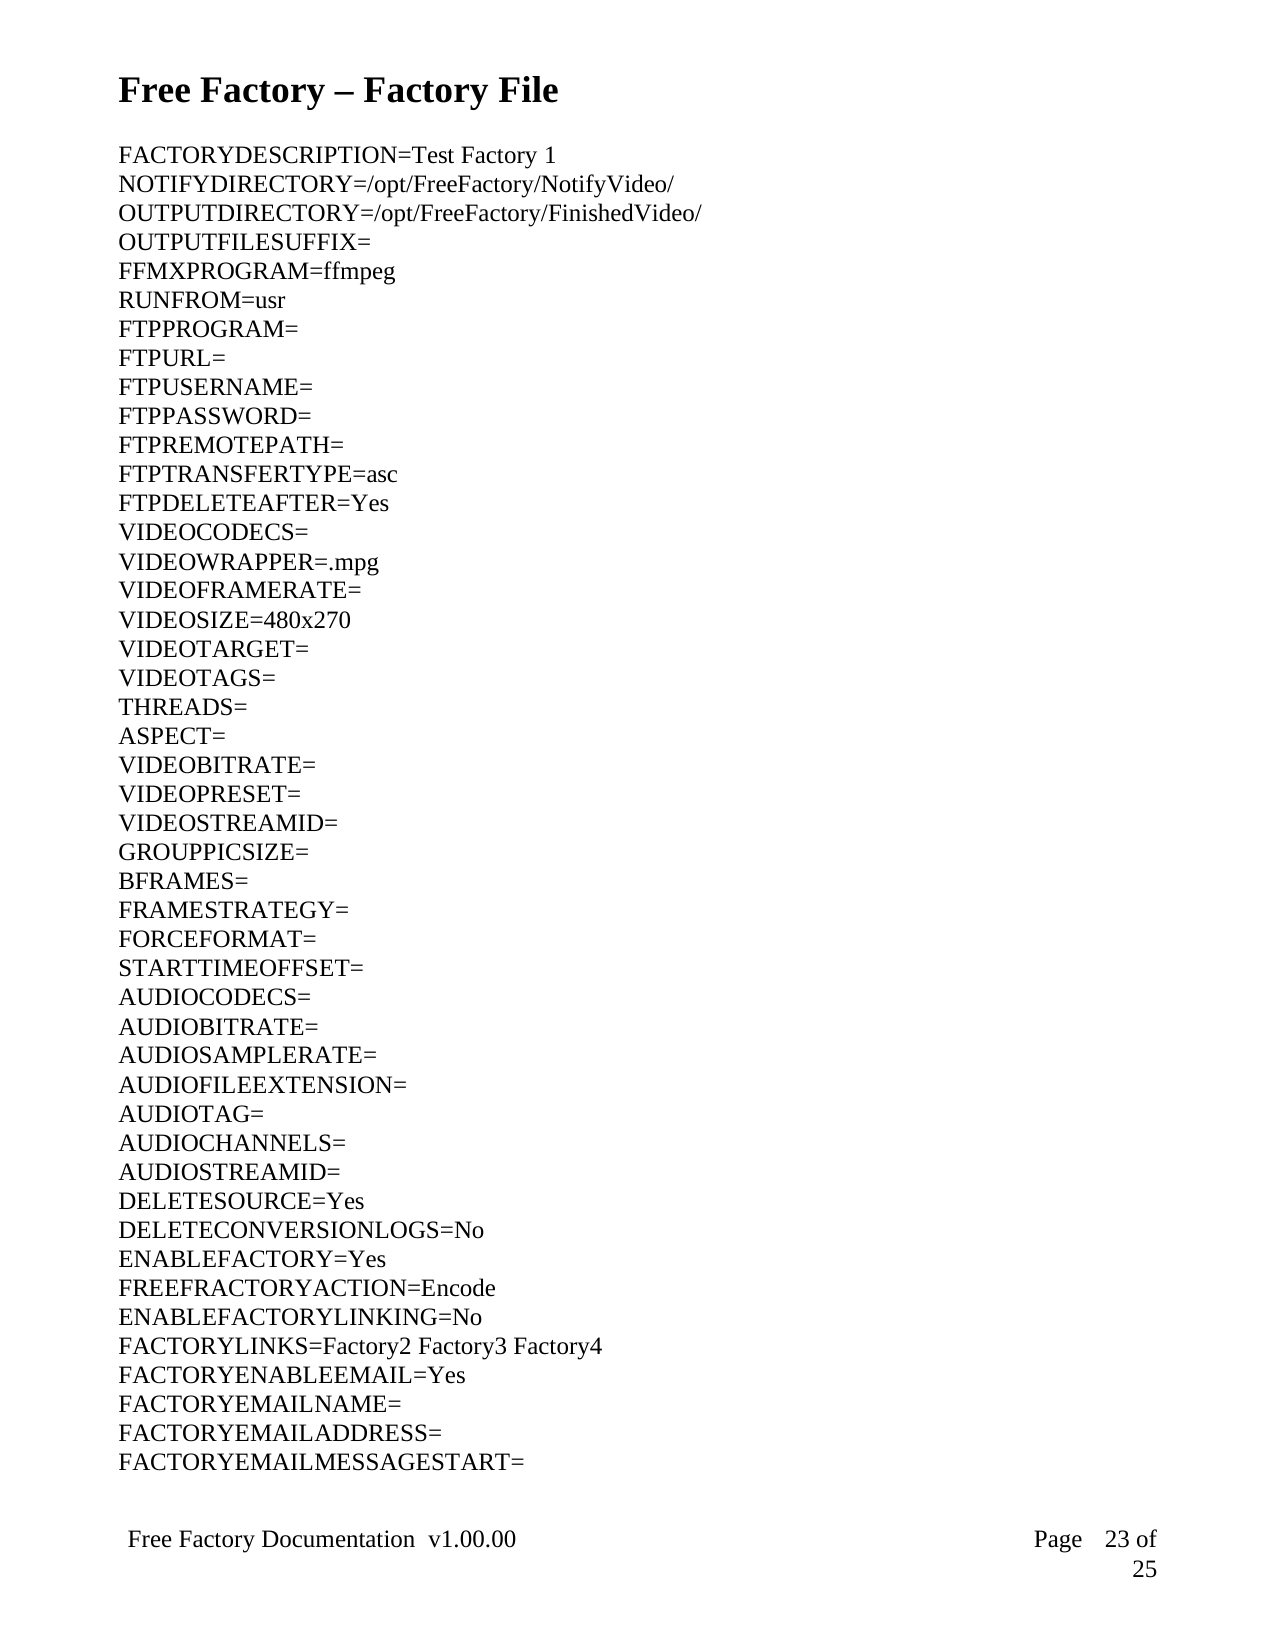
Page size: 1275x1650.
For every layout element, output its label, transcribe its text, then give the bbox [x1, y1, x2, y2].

text DELETESOURCE=Yes [118, 1186, 1157, 1215]
text FACTORYEMAILMESSAGESTART= [118, 1447, 1157, 1476]
text THREADS= [118, 692, 1157, 721]
text FFMXPROGRAM=ffmpeg [118, 256, 1157, 285]
text RUNFROM=usr [118, 285, 1157, 314]
text AUDIOTAG= [118, 1098, 1157, 1128]
text FACTORYLINKS=Factory2 Factory3 Factory4 [118, 1331, 1157, 1360]
text VIDEOSTREAMID= [118, 808, 1157, 837]
text NOTIFYDIRECTORY=/opt/FreeFactory/NotifyVideo/ [118, 168, 1157, 198]
text FTPPROGRAM= [118, 314, 1157, 343]
text OUTPUTDIRECTORY=/opt/FreeFactory/FinishedVideo/ [118, 198, 1157, 227]
text ENABLEFACTORY=Yes [118, 1244, 1157, 1273]
text STARTTIMEOFFSET= [118, 953, 1157, 982]
text AUDIOSTREAMID= [118, 1157, 1157, 1186]
text AUDIOSAMPLERATE= [118, 1040, 1157, 1069]
text ASPECT= [118, 721, 1157, 750]
text BFRAMES= [118, 866, 1157, 895]
text AUDIOBITRATE= [118, 1011, 1157, 1040]
text AUDIOCHANNELS= [118, 1128, 1157, 1157]
text VIDEOCODECS= [118, 517, 1157, 546]
text ENABLEFACTORYLINKING=No [118, 1302, 1157, 1331]
text FTPUSERNAME= [118, 372, 1157, 401]
text Free Factory – Factory File [118, 67, 1157, 110]
text FRAMESTRATEGY= [118, 895, 1157, 924]
text GROUPPICSIZE= [118, 837, 1157, 866]
text FACTORYDESCRIPTION=Test Factory 1 [118, 139, 1157, 168]
text FTPTRANSFERTYPE=asc [118, 459, 1157, 488]
text FTPPASSWORD= [118, 401, 1157, 430]
text FORCEFORMAT= [118, 924, 1157, 953]
text FACTORYEMAILNAME= [118, 1389, 1157, 1418]
text FREEFRACTORYACTION=Encode [118, 1273, 1157, 1302]
text VIDEOFRAMERATE= [118, 575, 1157, 604]
text VIDEOSIZE=480x270 [118, 604, 1157, 633]
text VIDEOTARGET= [118, 633, 1157, 663]
text OUTPUTFILESUFFIX= [118, 227, 1157, 256]
text VIDEOWRAPPER=.mpg [118, 546, 1157, 575]
text FACTORYENABLEEMAIL=Yes [118, 1360, 1157, 1389]
text AUDIOCODECS= [118, 982, 1157, 1011]
text FACTORYEMAILADDRESS= [118, 1418, 1157, 1447]
text VIDEOBITRATE= [118, 750, 1157, 779]
text FTPREMOTEPATH= [118, 430, 1157, 459]
text FTPDELETEAFTER=Yes [118, 488, 1157, 517]
text DELETECONVERSIONLOGS=No [118, 1215, 1157, 1244]
text FTPURL= [118, 343, 1157, 372]
text AUDIOFILEEXTENSION= [118, 1069, 1157, 1098]
text VIDEOPRESET= [118, 779, 1157, 808]
text VIDEOTAGS= [118, 663, 1157, 692]
